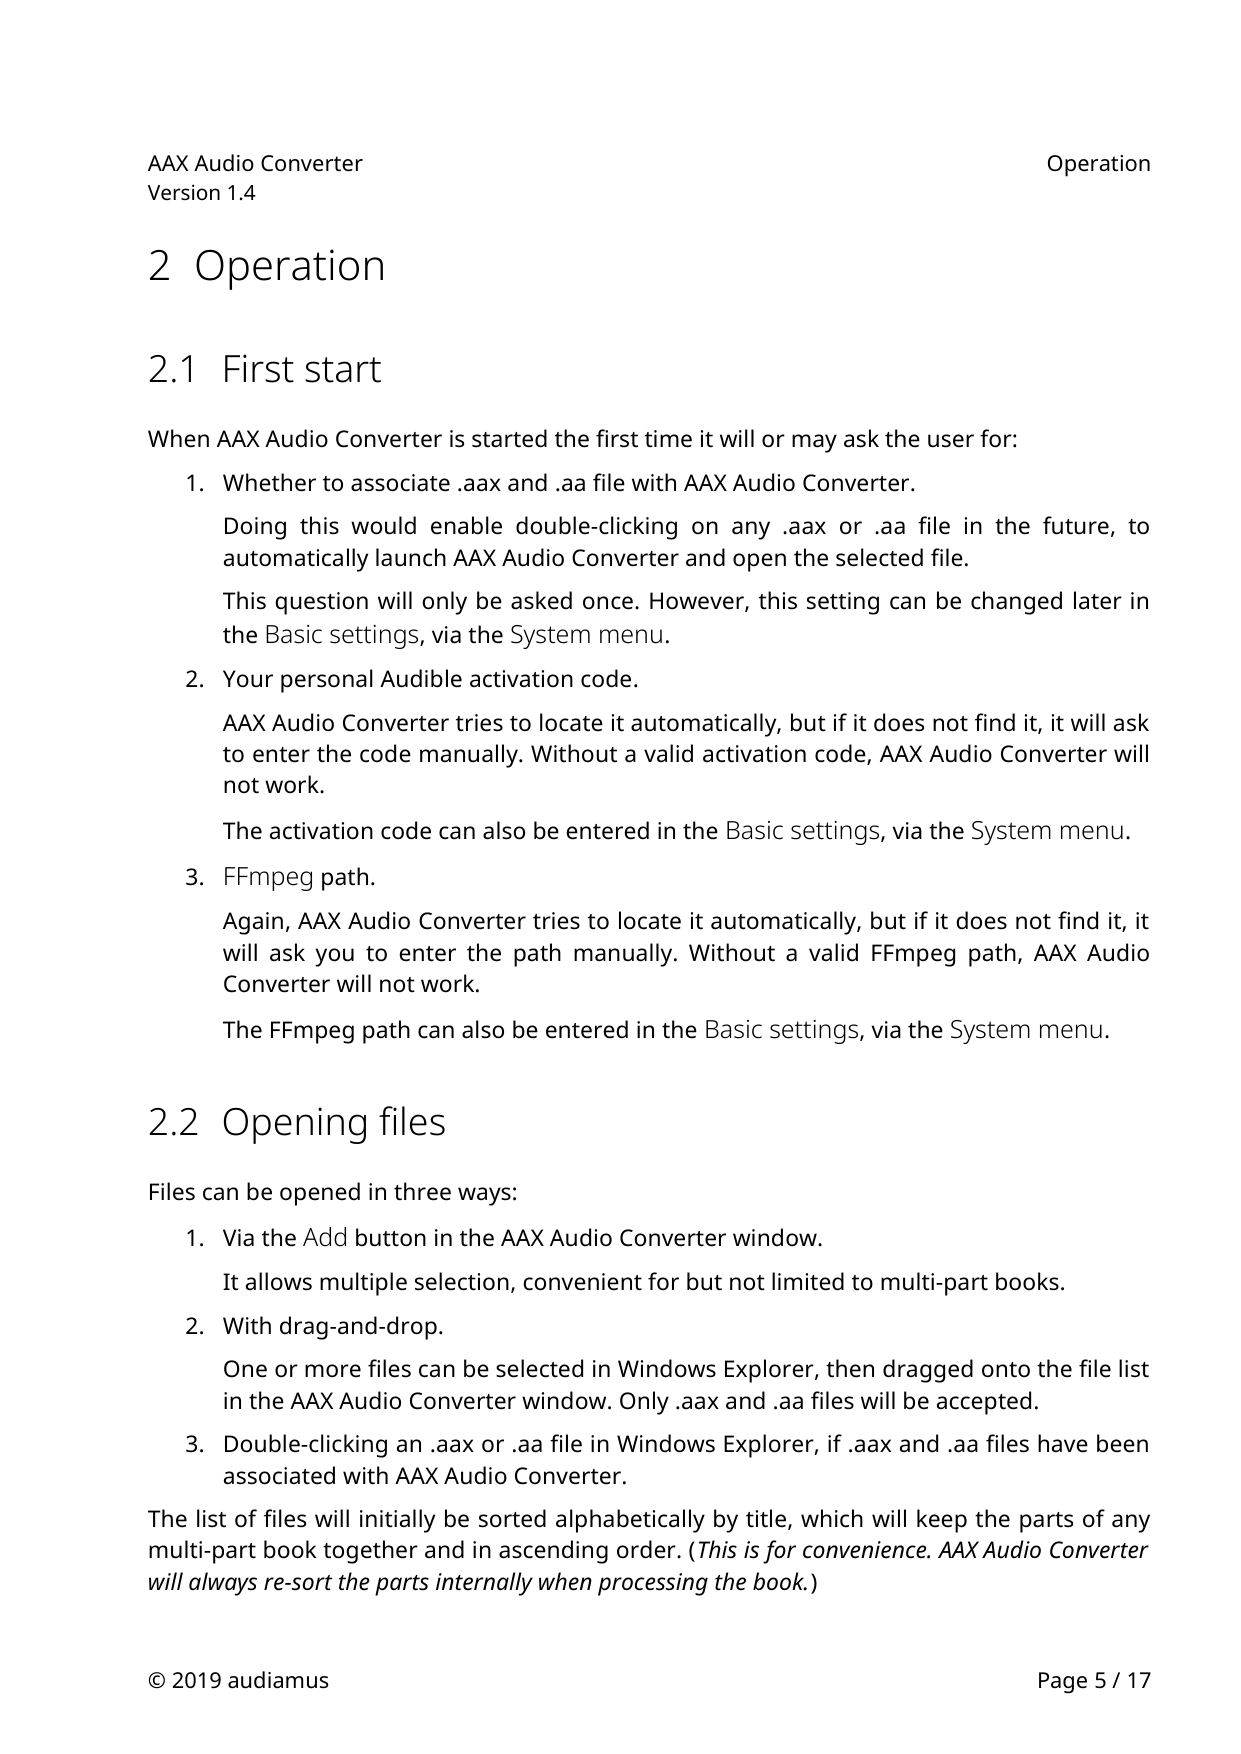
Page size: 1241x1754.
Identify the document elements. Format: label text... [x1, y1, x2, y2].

list Doing this would enable double-clicking on any .aax or .aa file in the future, to automatically launch AAX Audio Converter and open the selected file. [185, 510, 1152, 573]
text Files can be opened in three ways: [148, 1176, 1152, 1207]
list One or more files can be selected in Windows Explorer, then dragged onto the file list in the AAX Audio Converter window. Only .aax and .aa files will be accepted. [185, 1353, 1152, 1416]
list Via the Add button in the AAX Audio Converter window. [185, 1220, 1152, 1254]
list Again, AAX Audio Converter tries to locate it automatically, but if it does not find it, it will ask you to enter the path manually. Without a valid FFmpeg path, AAX Audio Converter will not work. [185, 905, 1152, 999]
list FFmpeg path. [185, 859, 1152, 893]
list The FFmpeg path can also be entered in the Basic settings, via the System menu. [185, 1011, 1152, 1045]
text When AAX Audio Converter is started the first time it will or may ask the user for: [148, 423, 1152, 454]
list Your personal Audible activation code. [185, 663, 1152, 694]
text The list of files will initially be sorted alphabetically by title, which will keep the parts of any multi-part book together and in ascending order. (This is for convenience. AAX Audio Converter will always re-sort the parts internally when processing the book.) [148, 1503, 1152, 1597]
list The activation code can also be entered in the Basic settings, via the System menu. [185, 813, 1152, 847]
list It allows multiple selection, convenient for but not limited to multi-part books. [185, 1266, 1152, 1297]
subtitle Operation [148, 235, 1152, 292]
subtitle First start [148, 342, 1152, 393]
list With drag-and-drop. [185, 1310, 1152, 1341]
subtitle Opening files [148, 1096, 1152, 1147]
list Whether to associate .aax and .aa file with AAX Audio Converter. [185, 467, 1152, 498]
list This question will only be asked once. However, this setting can be changed later in the Basic settings, via the System menu. [185, 585, 1152, 650]
list AAX Audio Converter tries to locate it automatically, but if it does not find it, it will ask to enter the code manually. Without a valid activation code, AAX Audio Converter will not work. [185, 706, 1152, 800]
list Double-clicking an .aax or .aa file in Windows Explorer, if .aax and .aa files have been associated with AAX Audio Converter. [185, 1428, 1152, 1491]
